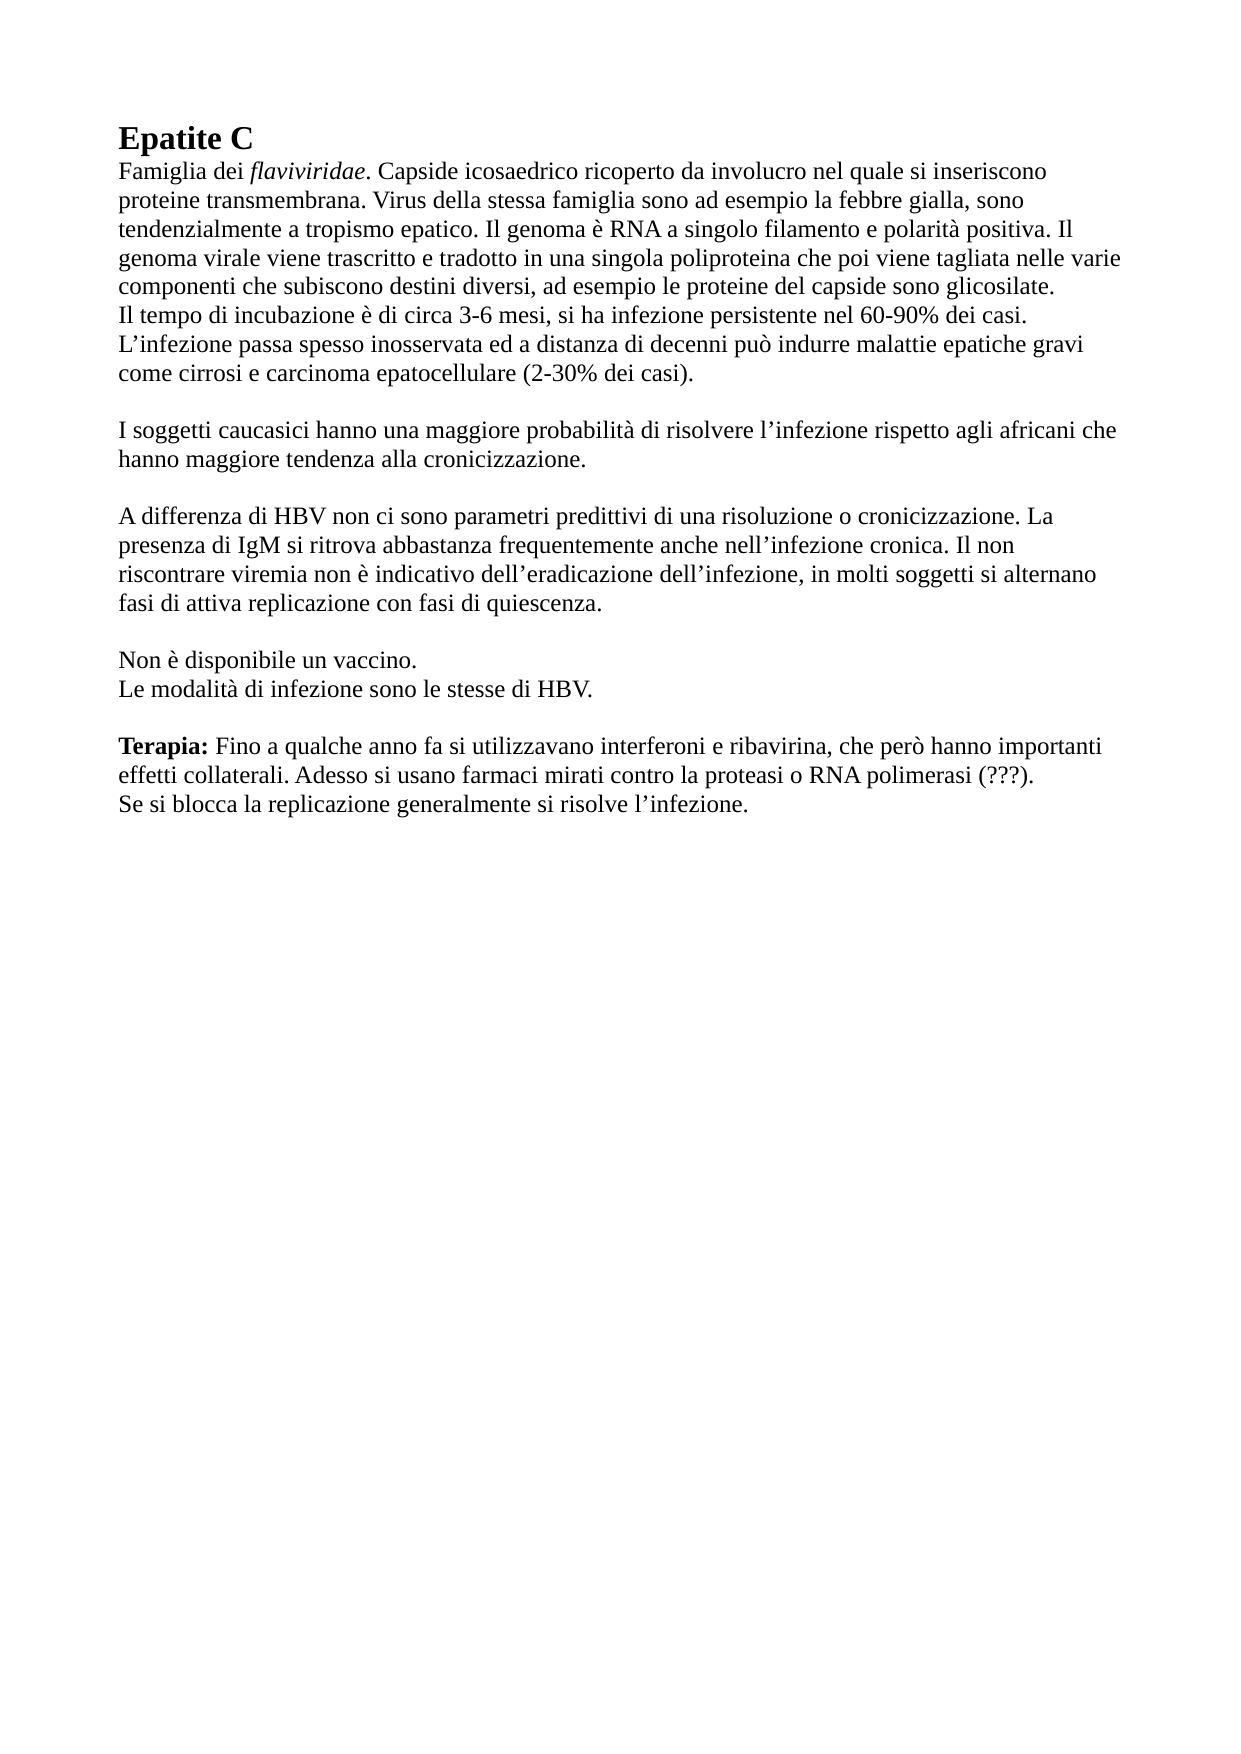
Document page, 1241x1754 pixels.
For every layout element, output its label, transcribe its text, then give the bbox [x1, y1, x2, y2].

text Non è disponibile un vaccino. [118, 645, 1122, 674]
text I soggetti caucasici hanno una maggiore probabilità di risolvere l’infezione rispetto agli africani che hanno maggiore tendenza alla cronicizzazione. [118, 415, 1122, 473]
text Famiglia dei flaviviridae. Capside icosaedrico ricoperto da involucro nel quale si inseriscono proteine transmembrana. Virus della stessa famiglia sono ad esempio la febbre gialla, sono tendenzialmente a tropismo epatico. Il genoma è RNA a singolo filamento e polarità positiva. Il genoma virale viene trascritto e tradotto in una singola poliproteina che poi viene tagliata nelle varie componenti che subiscono destini diversi, ad esempio le proteine del capside sono glicosilate. [118, 156, 1122, 300]
text Il tempo di incubazione è di circa 3-6 mesi, si ha infezione persistente nel 60-90% dei casi. [118, 300, 1122, 329]
text Le modalità di infezione sono le stesse di HBV. [118, 674, 1122, 703]
text A differenza di HBV non ci sono parametri predittivi di una risoluzione o cronicizzazione. La presenza di IgM si ritrova abbastanza frequentemente anche nell’infezione cronica. Il non riscontrare viremia non è indicativo dell’eradicazione dell’infezione, in molti soggetti si alternano fasi di attiva replicazione con fasi di quiescenza. [118, 501, 1122, 616]
text Terapia: Fino a qualche anno fa si utilizzavano interferoni e ribavirina, che però hanno importanti effetti collaterali. Adesso si usano farmaci mirati contro la proteasi o RNA polimerasi (???). [118, 731, 1122, 789]
text L’infezione passa spesso inosservata ed a distanza di decenni può indurre malattie epatiche gravi come cirrosi e carcinoma epatocellulare (2-30% dei casi). [118, 329, 1122, 386]
text Se si blocca la replicazione generalmente si risolve l’infezione. [118, 789, 1122, 818]
text Epatite C [118, 118, 1122, 156]
